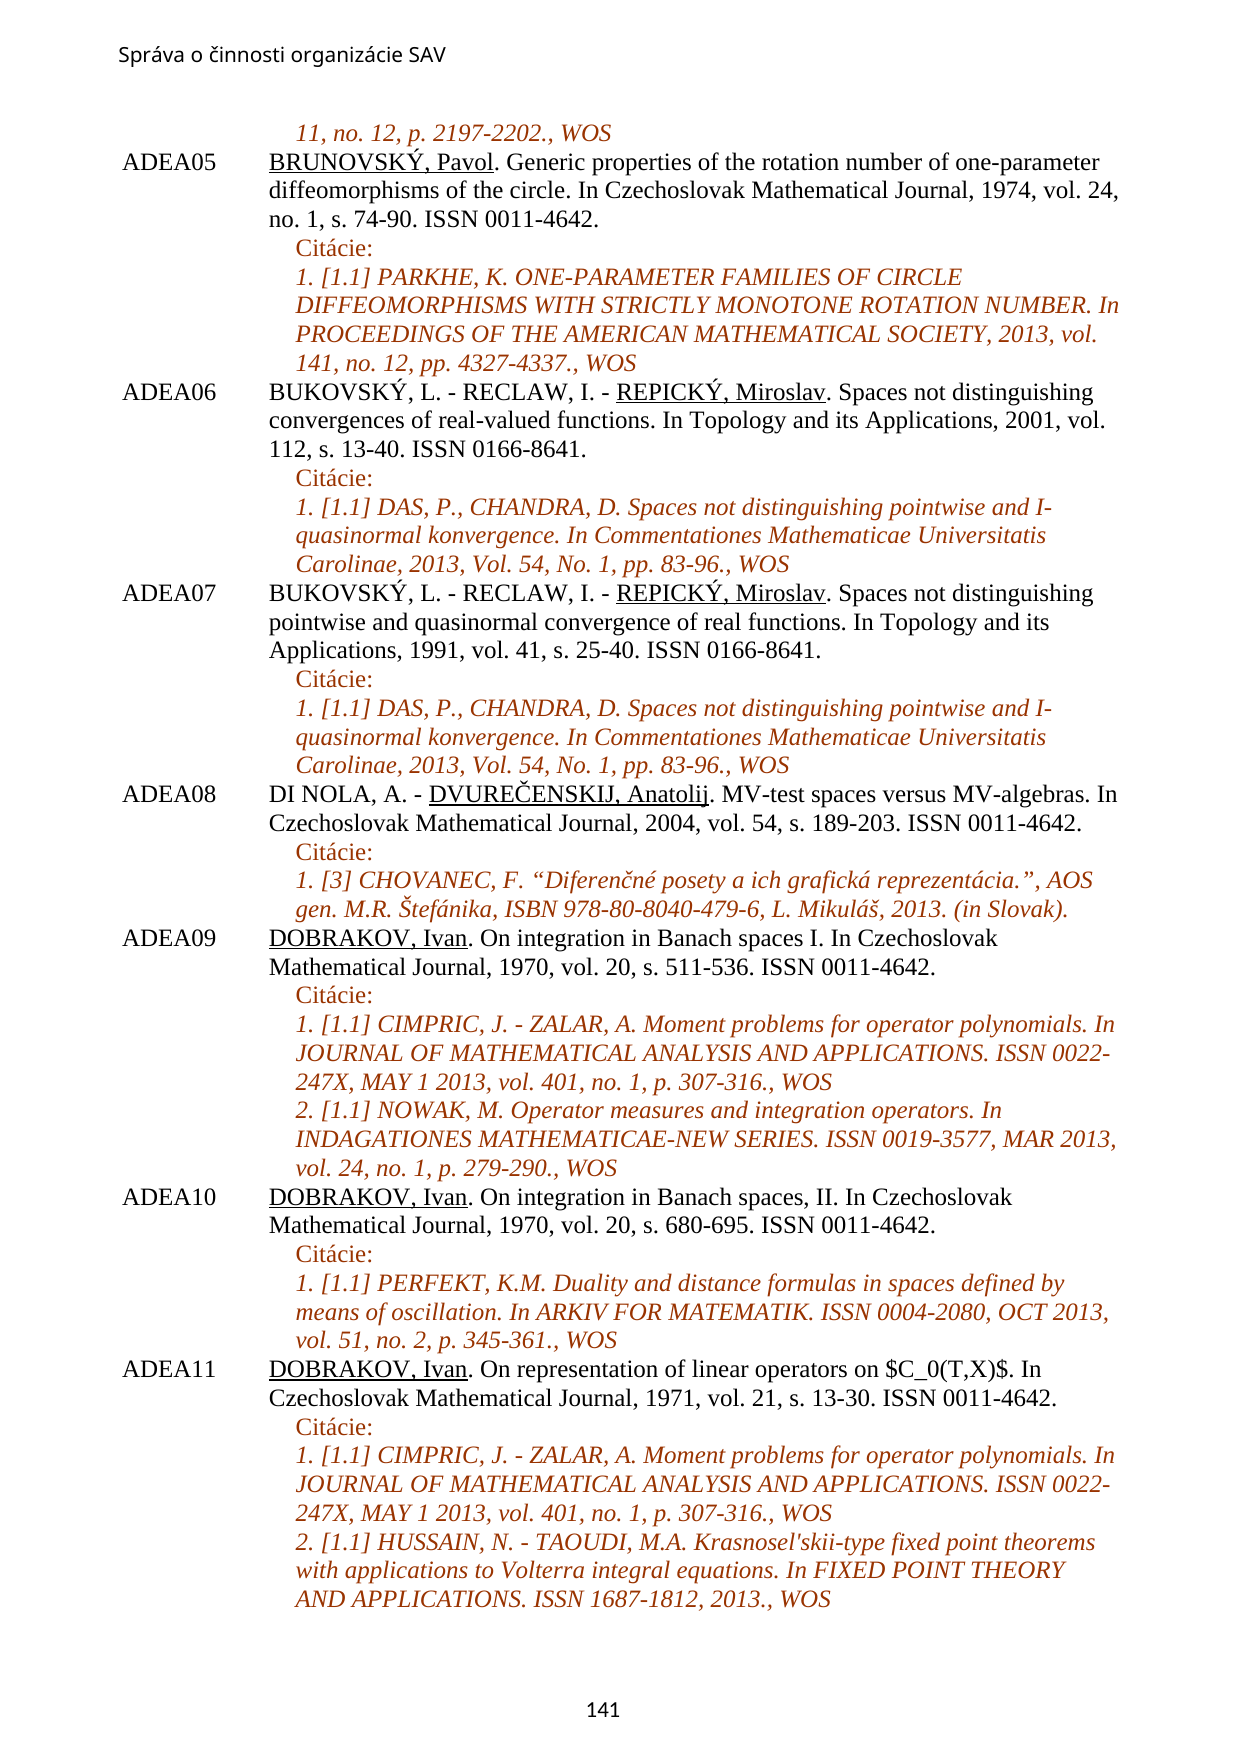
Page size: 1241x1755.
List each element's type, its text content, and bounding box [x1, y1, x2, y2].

table_header ADEA06 [122, 377, 269, 463]
text 2. [1.1] HUSSAIN, N. - TAOUDI, M.A. Krasnosel'skii-type fixed point theorems with applications to Volterra integral equations. In FIXED POINT THEORY AND APPLICATIONS. ISSN 1687-1812, 2013., WOS [295, 1527, 1122, 1613]
table_header BUKOVSKÝ, L. - RECLAW, I. - REPICKÝ, Miroslav. Spaces not distinguishing convergences of real-valued functions. In Topology and its Applications, 2001, vol. 112, s. 13-40. ISSN 0166-8641. [269, 377, 1122, 463]
table_header ADEA10 [122, 1182, 269, 1239]
text 1. [1.1] DAS, P., CHANDRA, D. Spaces not distinguishing pointwise and I-quasinormal konvergence. In Commentationes Mathematicae Universitatis Carolinae, 2013, Vol. 54, No. 1, pp. 83-96., WOS [295, 693, 1122, 779]
table_header BRUNOVSKÝ, Pavol. Generic properties of the rotation number of one-parameter diffeomorphisms of the circle. In Czechoslovak Mathematical Journal, 1974, vol. 24, no. 1, s. 74-90. ISSN 0011-4642. [269, 147, 1122, 233]
text Citácie: [295, 981, 1122, 1009]
text 1. [3] CHOVANEC, F. “Diferenčné posety a ich grafická reprezentácia.”, AOS gen. M.R. Štefánika, ISBN 978-80-8040-479-6, L. Mikuláš, 2013. (in Slovak). [295, 866, 1122, 923]
table_header DI NOLA, A. - DVUREČENSKIJ, Anatolij. MV-test spaces versus MV-algebras. In Czechoslovak Mathematical Journal, 2004, vol. 54, s. 189-203. ISSN 0011-4642. [269, 779, 1122, 837]
text 1. [1.1] PARKHE, K. ONE-PARAMETER FAMILIES OF CIRCLE DIFFEOMORPHISMS WITH STRICTLY MONOTONE ROTATION NUMBER. In PROCEEDINGS OF THE AMERICAN MATHEMATICAL SOCIETY, 2013, vol. 141, no. 12, pp. 4327-4337., WOS [295, 262, 1122, 377]
table_header ADEA05 [122, 147, 269, 233]
text 1. [1.1] CIMPRIC, J. - ZALAR, A. Moment problems for operator polynomials. In JOURNAL OF MATHEMATICAL ANALYSIS AND APPLICATIONS. ISSN 0022-247X, MAY 1 2013, vol. 401, no. 1, p. 307-316., WOS [295, 1009, 1122, 1096]
table_header ADEA11 [122, 1354, 269, 1412]
text 2. [1.1] NOWAK, M. Operator measures and integration operators. In INDAGATIONES MATHEMATICAE-NEW SERIES. ISSN 0019-3577, MAR 2013, vol. 24, no. 1, p. 279-290., WOS [295, 1096, 1122, 1182]
text 1. [1.1] PERFEKT, K.M. Duality and distance formulas in spaces defined by means of oscillation. In ARKIV FOR MATEMATIK. ISSN 0004-2080, OCT 2013, vol. 51, no. 2, p. 345-361., WOS [295, 1268, 1122, 1354]
text Citácie: [295, 1239, 1122, 1268]
text 11, no. 12, p. 2197-2202., WOS [295, 118, 1122, 147]
table_header ADEA08 [122, 779, 269, 837]
table_header BUKOVSKÝ, L. - RECLAW, I. - REPICKÝ, Miroslav. Spaces not distinguishing pointwise and quasinormal convergence of real functions. In Topology and its Applications, 1991, vol. 41, s. 25-40. ISSN 0166-8641. [269, 578, 1122, 664]
table_header ADEA09 [122, 923, 269, 981]
table_header DOBRAKOV, Ivan. On representation of linear operators on $C_0(T,X)$. In Czechoslovak Mathematical Journal, 1971, vol. 21, s. 13-30. ISSN 0011-4642. [269, 1354, 1122, 1412]
text Citácie: [295, 1412, 1122, 1441]
table_header ADEA07 [122, 578, 269, 664]
text 1. [1.1] DAS, P., CHANDRA, D. Spaces not distinguishing pointwise and I-quasinormal konvergence. In Commentationes Mathematicae Universitatis Carolinae, 2013, Vol. 54, No. 1, pp. 83-96., WOS [295, 492, 1122, 578]
text Citácie: [295, 233, 1122, 262]
table_header DOBRAKOV, Ivan. On integration in Banach spaces I. In Czechoslovak Mathematical Journal, 1970, vol. 20, s. 511-536. ISSN 0011-4642. [269, 923, 1122, 981]
table_header DOBRAKOV, Ivan. On integration in Banach spaces, II. In Czechoslovak Mathematical Journal, 1970, vol. 20, s. 680-695. ISSN 0011-4642. [269, 1182, 1122, 1239]
text 1. [1.1] CIMPRIC, J. - ZALAR, A. Moment problems for operator polynomials. In JOURNAL OF MATHEMATICAL ANALYSIS AND APPLICATIONS. ISSN 0022-247X, MAY 1 2013, vol. 401, no. 1, p. 307-316., WOS [295, 1441, 1122, 1527]
text Citácie: [295, 664, 1122, 693]
text Citácie: [295, 463, 1122, 492]
text Citácie: [295, 837, 1122, 866]
